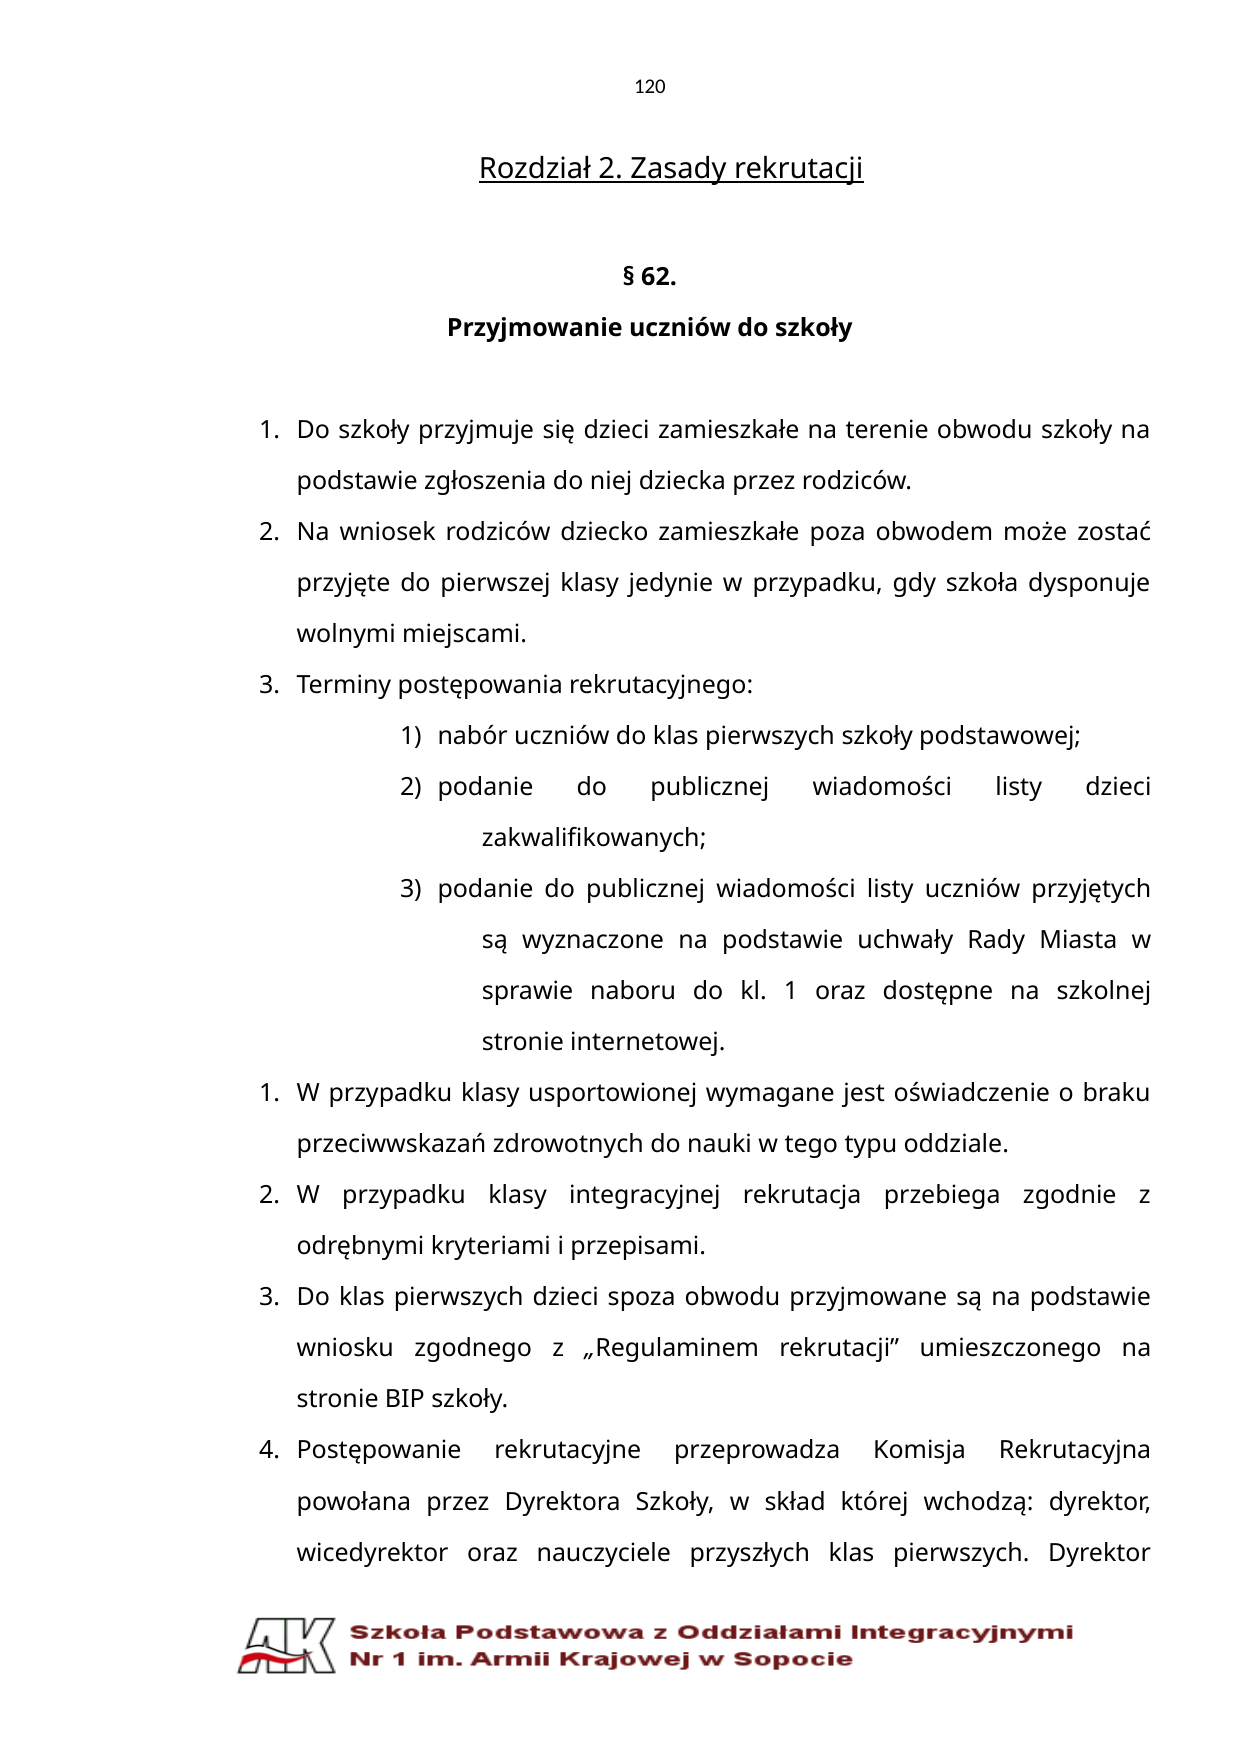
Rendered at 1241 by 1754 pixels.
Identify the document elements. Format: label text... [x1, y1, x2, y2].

list Do klas pierwszych dzieci spoza obwodu przyjmowane są na podstawie wniosku zgodnego z „Regulaminem rekrutacji” umieszczonego na stronie BIP szkoły. [259, 1279, 1152, 1415]
picture [236, 1611, 1122, 1680]
list W przypadku klasy integracyjnej rekrutacja przebiega zgodnie z odrębnymi kryteriami i przepisami. [259, 1177, 1152, 1262]
list Do szkoły przyjmuje się dzieci zamieszkałe na terenie obwodu szkoły na podstawie zgłoszenia do niej dziecka przez rodziców. [259, 411, 1152, 496]
list podanie do publicznej wiadomości listy dzieci zakwalifikowanych; [400, 768, 1152, 854]
list W przypadku klasy usportowionej wymagane jest oświadczenie o braku przeciwwskazań zdrowotnych do nauki w tego typu oddziale. [259, 1075, 1152, 1160]
list Postępowanie rekrutacyjne przeprowadza Komisja Rekrutacyjna powołana przez Dyrektora Szkoły, w skład której wchodzą: dyrektor, wicedyrektor oraz nauczyciele przyszłych klas pierwszych. Dyrektor [259, 1432, 1152, 1568]
list Na wniosek rodziców dziecko zamieszkałe poza obwodem może zostać przyjęte do pierwszej klasy jedynie w przypadku, gdy szkoła dysponuje wolnymi miejscami. [259, 513, 1152, 649]
list Terminy postępowania rekrutacyjnego: [259, 666, 1152, 701]
text § 62. [148, 258, 1152, 292]
text Rozdział 2. Zasady rekrutacji [190, 148, 1152, 187]
text Przyjmowanie uczniów do szkoły [148, 309, 1152, 343]
list podanie do publicznej wiadomości listy uczniów przyjętych są wyznaczone na podstawie uchwały Rady Miasta w sprawie naboru do kl. 1 oraz dostępne na szkolnej stronie internetowej. [400, 871, 1152, 1058]
list nabór uczniów do klas pierwszych szkoły podstawowej; [400, 717, 1152, 752]
